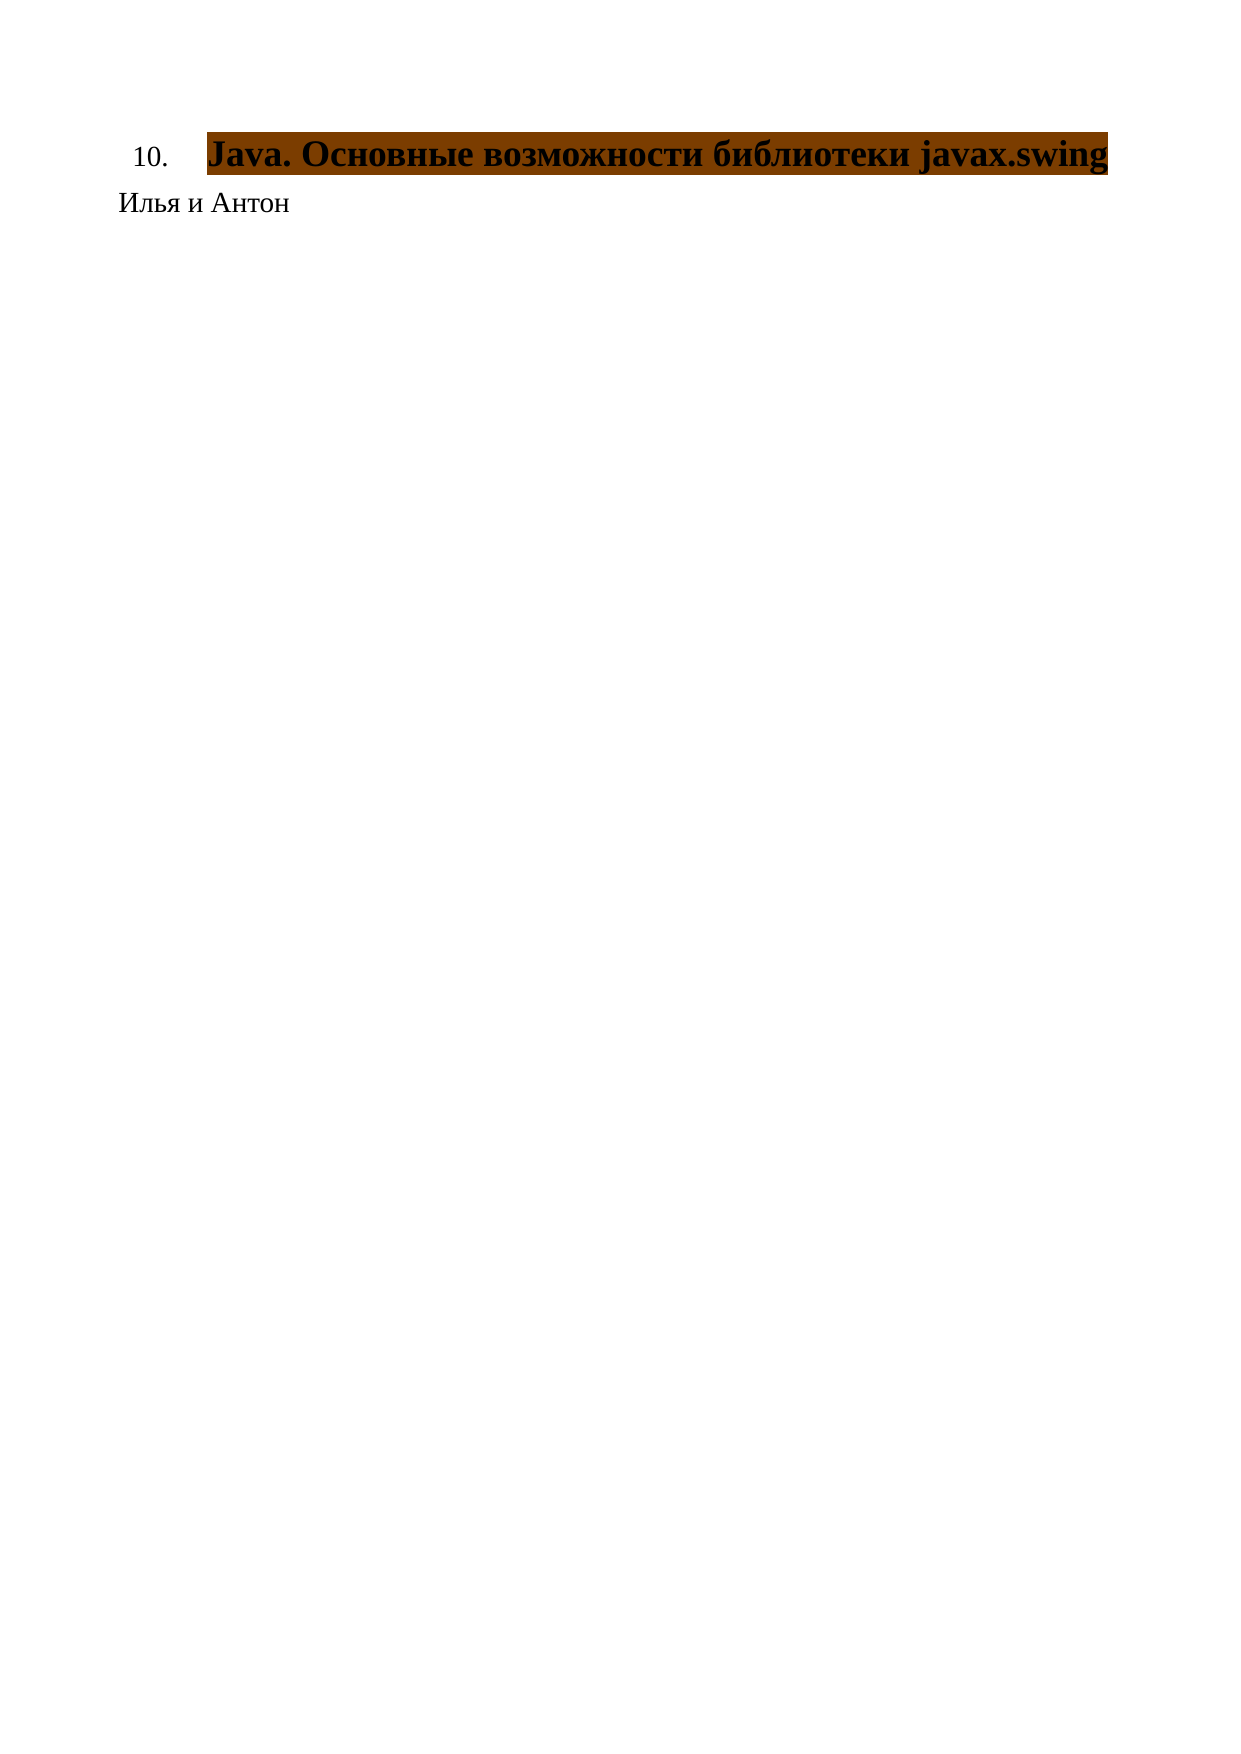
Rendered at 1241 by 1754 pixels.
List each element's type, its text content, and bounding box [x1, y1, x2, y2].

subtitle Java. Основные возможности библиотеки javax.swing [118, 143, 1122, 173]
text Илья и Антон [118, 185, 1122, 219]
